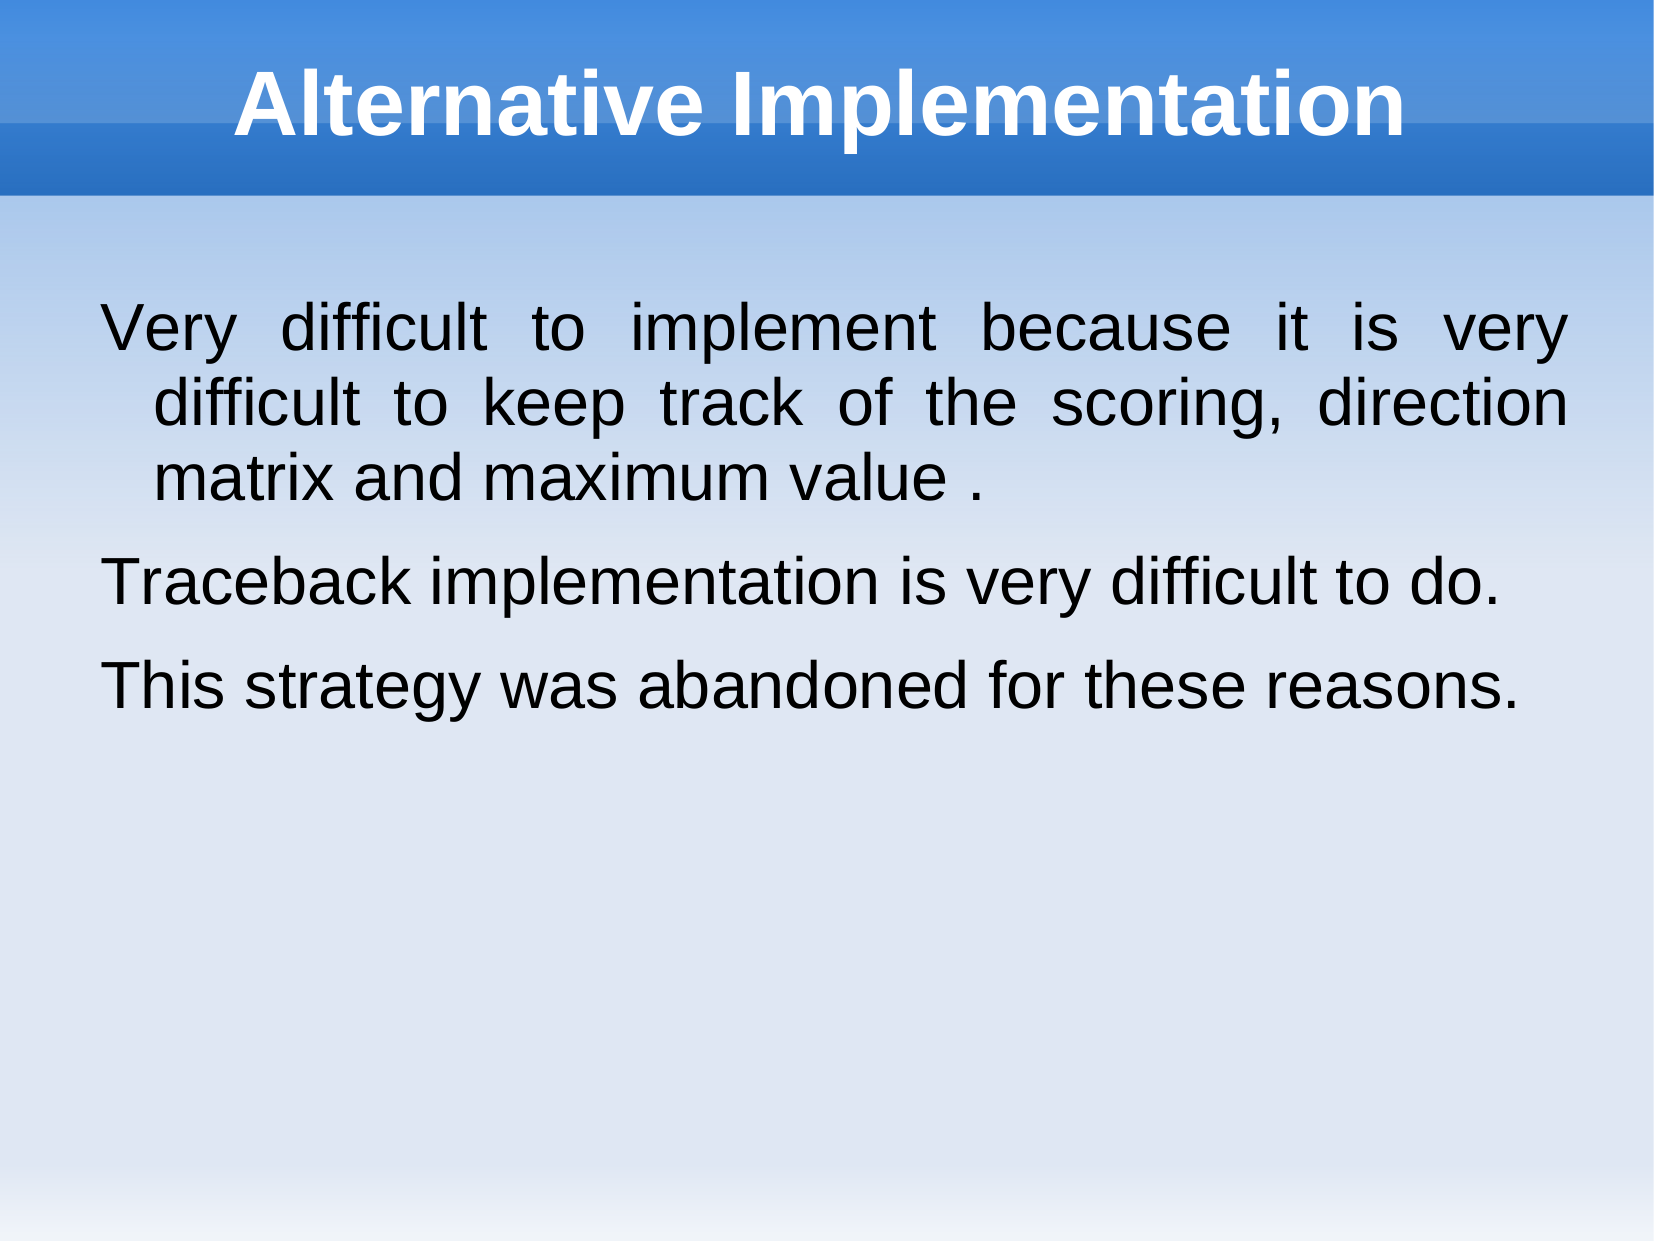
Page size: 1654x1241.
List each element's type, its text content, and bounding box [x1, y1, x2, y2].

list Very difficult to implement because it is very difficult to keep track of the scoring, direction matrix and maximum value . Traceback implementation is very difficult to do. This strategy was abandoned for these reasons. [82, 290, 1571, 1094]
picture [0, 0, 1654, 1241]
title Alternative Implementation [76, 7, 1565, 200]
